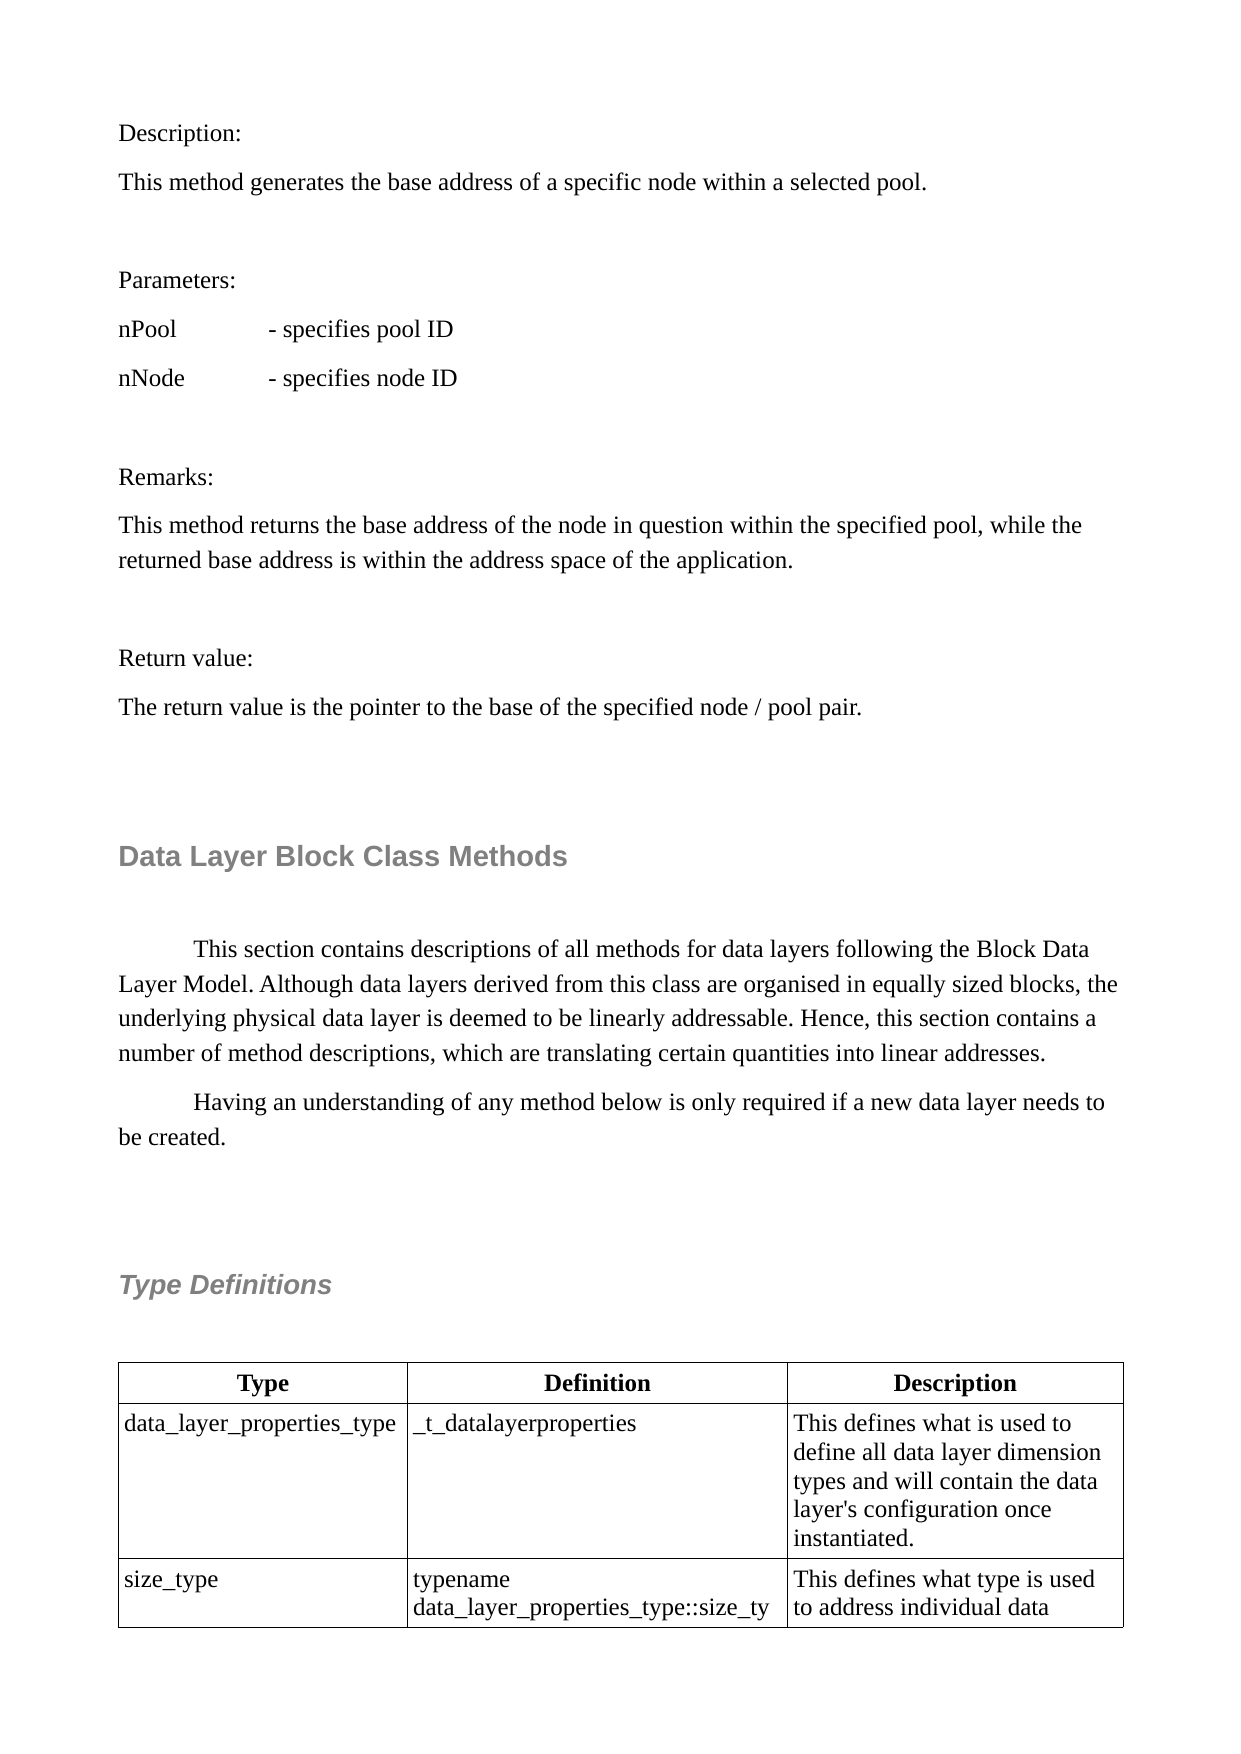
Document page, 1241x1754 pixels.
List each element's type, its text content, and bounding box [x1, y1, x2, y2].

text nPool - specifies pool ID [118, 314, 1122, 343]
subtitle Type Definitions [118, 1269, 1122, 1301]
text This section contains descriptions of all methods for data layers following the Block Data Layer Model. Although data layers derived from this class are organised in equally sized blocks, the underlying physical data layer is deemed to be linearly addressable. Hence, this section contains a number of method descriptions, which are translating certain quantities into linear addresses. [118, 934, 1122, 1067]
text Having an understanding of any method below is only required if a new data layer needs to be created. [118, 1087, 1122, 1150]
table_header Description [788, 1363, 1123, 1402]
text Parameters: [118, 265, 1122, 294]
table_header Definition [408, 1363, 787, 1402]
text This method returns the base address of the node in question within the specified pool, while the returned base address is within the address space of the application. [118, 511, 1122, 574]
text nNode - specifies node ID [118, 363, 1122, 392]
table_cell data_layer_properties_type [119, 1404, 407, 1558]
table_cell This defines what type is used to address individual data [788, 1559, 1123, 1627]
text This method generates the base address of a specific node within a selected pool. [118, 167, 1122, 196]
table_cell size_type [119, 1559, 407, 1627]
text Remarks: [118, 462, 1122, 490]
table_header Type [119, 1363, 407, 1402]
subtitle Data Layer Block Class Methods [118, 839, 1122, 873]
table_cell _t_datalayerproperties [408, 1404, 787, 1558]
table_cell typename data_layer_properties_type::size_ty [408, 1559, 787, 1627]
text Return value: [118, 643, 1122, 672]
text Description: [118, 118, 1122, 147]
table_cell This defines what is used to define all data layer dimension types and will contain the data layer's configuration once instantiated. [788, 1404, 1123, 1558]
text The return value is the pointer to the base of the specified node / pool pair. [118, 692, 1122, 721]
